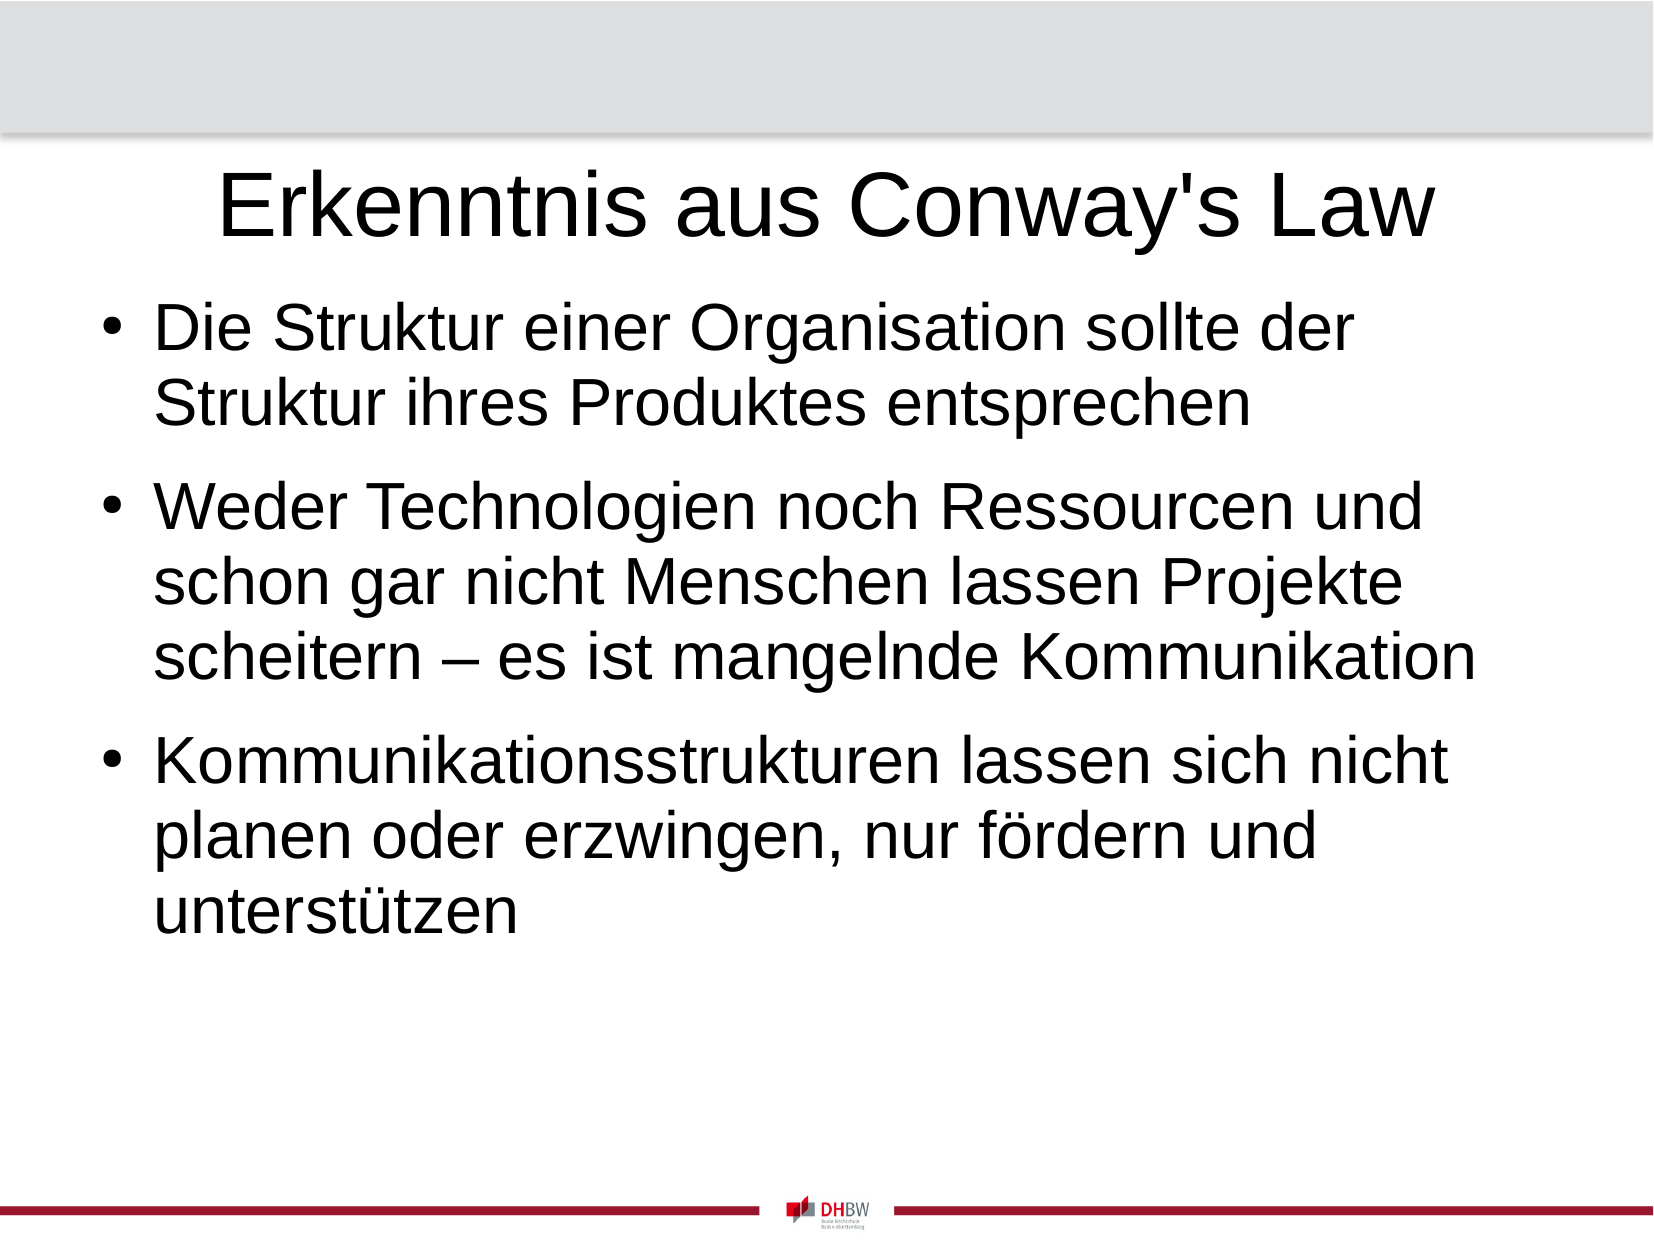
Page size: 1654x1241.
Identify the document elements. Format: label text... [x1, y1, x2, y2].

title Erkenntnis aus Conway's Law [82, 49, 1571, 257]
list Die Struktur einer Organisation sollte der Struktur ihres Produktes entsprechen Weder Technologien noch Ressourcen und schon gar nicht Menschen lassen Projekte scheitern – es ist mangelnde Kommunikation Kommunikationsstrukturen lassen sich nicht planen oder erzwingen, nur fördern und unterstützen [82, 290, 1571, 1010]
picture [0, 1, 1654, 1237]
